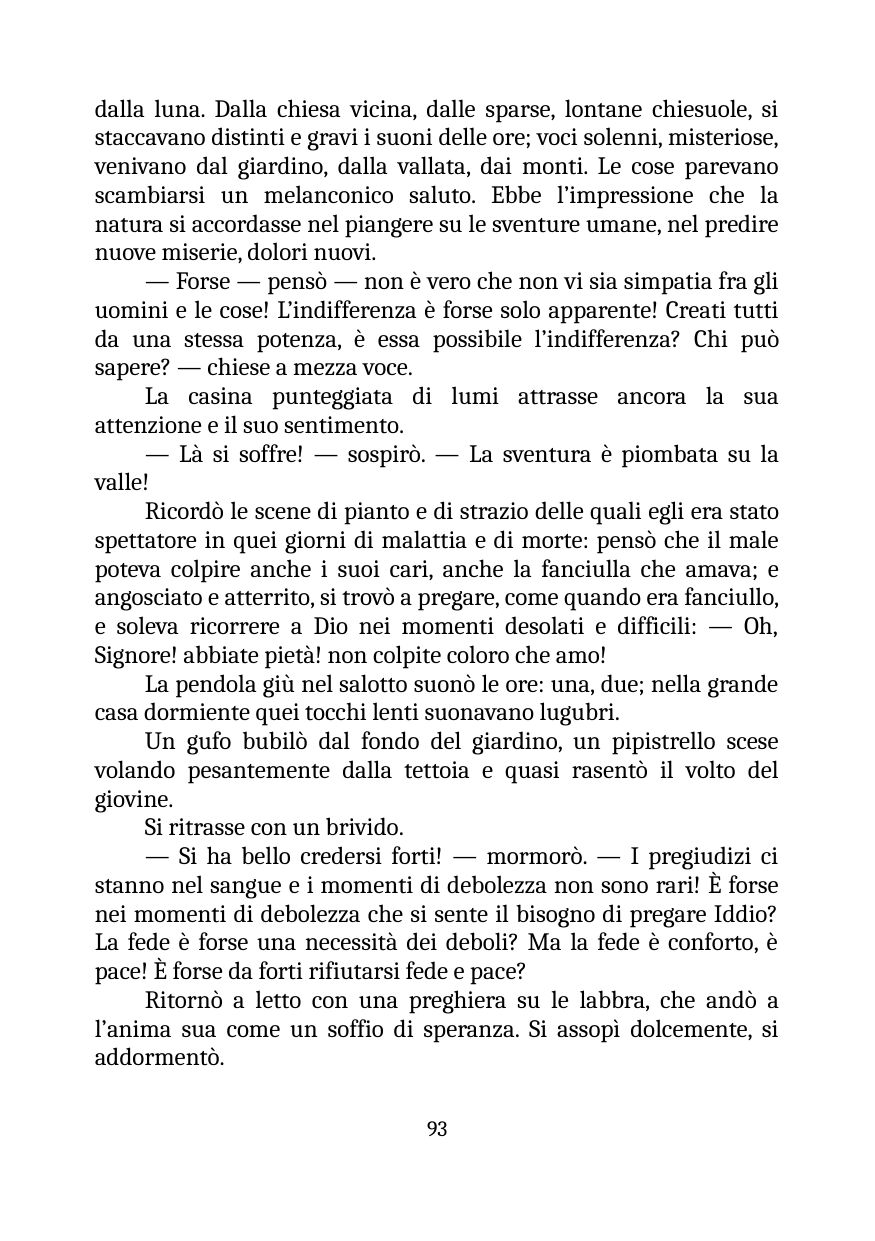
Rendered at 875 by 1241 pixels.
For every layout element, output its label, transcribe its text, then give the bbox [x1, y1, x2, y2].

text La casina punteggiata di lumi attrasse ancora la sua attenzione e il suo sentimento. [94, 382, 779, 439]
text — Si ha bello credersi forti! — mormorò. — I pregiudizi ci stanno nel sangue e i momenti di debolezza non sono rari! È forse nei momenti di debolezza che si sente il bisogno di pregare Iddio? La fede è forse una necessità dei deboli? Ma la fede è conforto, è pace! È forse da forti rifiutarsi fede e pace? [94, 842, 779, 986]
text dalla luna. Dalla chiesa vicina, dalle sparse, lontane chiesuole, si staccavano distinti e gravi i suoni delle ore; voci solenni, misteriose, venivano dal giardino, dalla vallata, dai monti. Le cose parevano scambiarsi un melanconico saluto. Ebbe l’impressione che la natura si accordasse nel piangere su le sventure umane, nel predire nuove miserie, dolori nuovi. [94, 94, 779, 267]
text Ritornò a letto con una preghiera su le labbra, che andò a l’anima sua come un soffio di speranza. Si assopì dolcemente, si addormentò. [94, 986, 779, 1072]
text Un gufo bubilò dal fondo del giardino, un pipistrello scese volando pesantemente dalla tettoia e quasi rasentò il volto del giovine. [94, 727, 779, 813]
text — Là si soffre! — sospirò. — La sventura è piombata su la valle! [94, 439, 779, 497]
text Ricordò le scene di pianto e di strazio delle quali egli era stato spettatore in quei giorni di malattia e di morte: pensò che il male poteva colpire anche i suoi cari, anche la fanciulla che amava; e angosciato e atterrito, si trovò a pregare, come quando era fanciullo, e soleva ricorrere a Dio nei momenti desolati e difficili: — Oh, Signore! abbiate pietà! non colpite coloro che amo! [94, 497, 779, 669]
text — Forse — pensò — non è vero che non vi sia simpatia fra gli uomini e le cose! L’indifferenza è forse solo apparente! Creati tutti da una stessa potenza, è essa possibile l’indifferenza? Chi può sapere? — chiese a mezza voce. [94, 267, 779, 382]
text La pendola giù nel salotto suonò le ore: una, due; nella grande casa dormiente quei tocchi lenti suonavano lugubri. [94, 669, 779, 727]
text Si ritrasse con un brivido. [94, 813, 779, 842]
